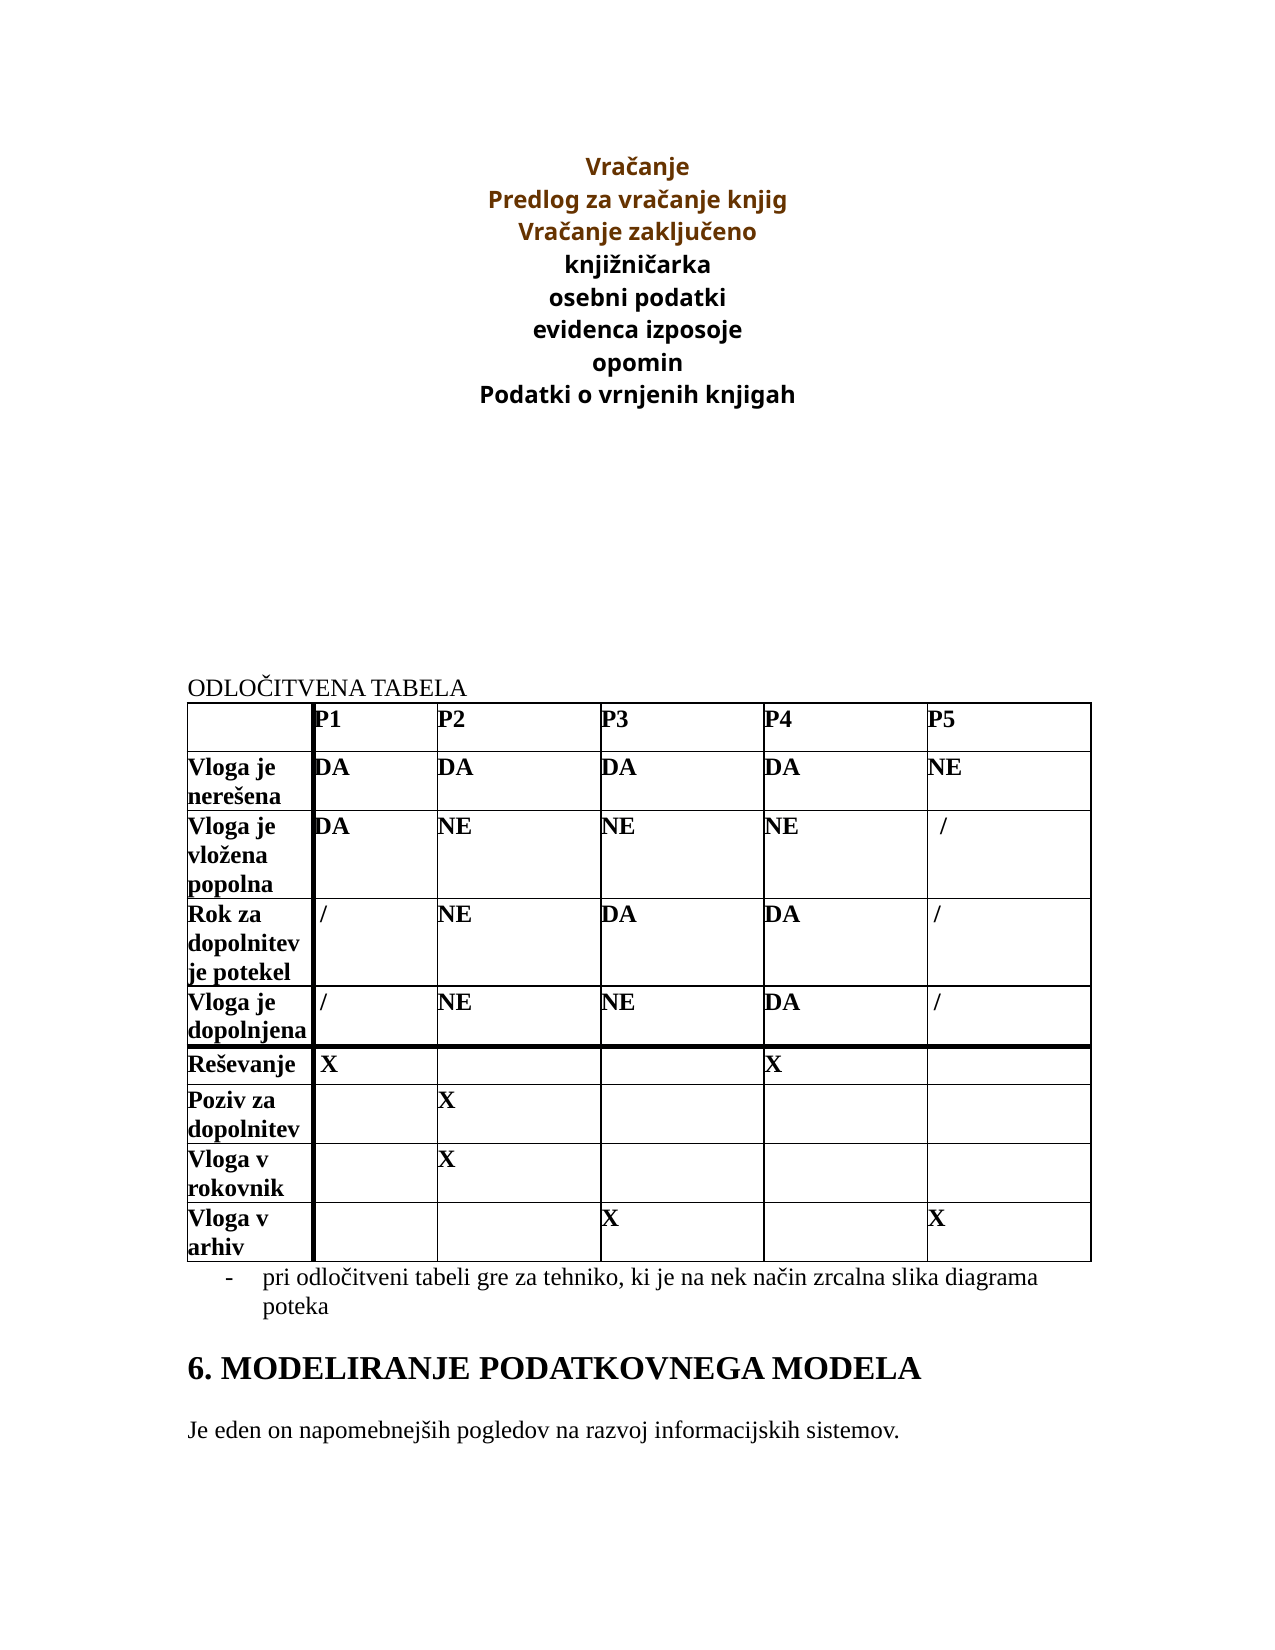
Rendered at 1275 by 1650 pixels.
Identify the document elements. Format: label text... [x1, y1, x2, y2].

table_cell [928, 1085, 1090, 1142]
table_cell Reševanje [188, 1049, 311, 1083]
table_cell Vloga je vložena popolna [188, 811, 311, 897]
table_cell Rok za dopolnitev je potekel [188, 899, 311, 985]
table_cell DA [602, 899, 763, 985]
table_cell DA [765, 752, 927, 810]
table_cell DA [438, 752, 600, 810]
table_header P1 [316, 704, 437, 751]
table_header P4 [765, 704, 927, 751]
table_cell [316, 1144, 437, 1202]
table_header [188, 704, 311, 751]
table_cell NE [438, 899, 600, 985]
table_cell [765, 1144, 927, 1202]
text osebni podatki [187, 280, 1088, 313]
table_cell Vloga je nerešena [188, 752, 311, 810]
table_cell X [316, 1049, 437, 1083]
table_header P5 [928, 704, 1090, 751]
table_cell / [928, 811, 1090, 897]
table_cell [928, 1144, 1090, 1202]
text knjižničarka [187, 248, 1088, 280]
table_cell NE [438, 811, 600, 897]
text Predlog za vračanje knjig [187, 183, 1088, 215]
text Je eden on napomebnejših pogledov na razvoj informacijskih sistemov. [187, 1416, 1088, 1444]
table_cell [438, 1049, 600, 1083]
table_cell [765, 1203, 927, 1261]
table_cell [438, 1203, 600, 1261]
table_cell X [438, 1085, 600, 1142]
table_cell / [316, 987, 437, 1044]
table_cell / [316, 899, 437, 985]
text evidenca izposoje [187, 313, 1088, 346]
text Podatki o vrnjenih knjigah [187, 378, 1088, 411]
table_cell Vloga je dopolnjena [188, 987, 311, 1044]
table_cell [765, 1085, 927, 1142]
text opomin [187, 346, 1088, 378]
table_cell Poziv za dopolnitev [188, 1085, 311, 1142]
table_cell [602, 1144, 763, 1202]
table_cell [316, 1203, 437, 1261]
text ODLOČITVENA TABELA [187, 673, 1088, 702]
table_header P2 [438, 704, 600, 751]
table_cell NE [602, 987, 763, 1044]
text Vračanje [187, 150, 1088, 183]
text Vračanje zaključeno [187, 215, 1088, 248]
table_cell DA [316, 752, 437, 810]
table_cell X [602, 1203, 763, 1261]
table_cell NE [602, 811, 763, 897]
table_cell X [765, 1049, 927, 1083]
table_cell DA [602, 752, 763, 810]
table_cell Vloga v arhiv [188, 1203, 311, 1261]
table_cell NE [438, 987, 600, 1044]
table_cell X [928, 1203, 1090, 1261]
table_cell DA [765, 987, 927, 1044]
list pri odločitveni tabeli gre za tehniko, ki je na nek način zrcalna slika diagrama poteka [225, 1262, 1088, 1320]
table_cell [602, 1049, 763, 1083]
table_cell [602, 1085, 763, 1142]
text 6. MODELIRANJE PODATKOVNEGA MODELA [187, 1348, 1088, 1387]
table_cell NE [928, 752, 1090, 810]
table_cell DA [765, 899, 927, 985]
table_cell X [438, 1144, 600, 1202]
table_cell Vloga v rokovnik [188, 1144, 311, 1202]
table_cell [928, 1049, 1090, 1083]
table_cell NE [765, 811, 927, 897]
table_cell / [928, 987, 1090, 1044]
table_cell / [928, 899, 1090, 985]
table_header P3 [602, 704, 763, 751]
table_cell DA [316, 811, 437, 897]
table_cell [316, 1085, 437, 1142]
